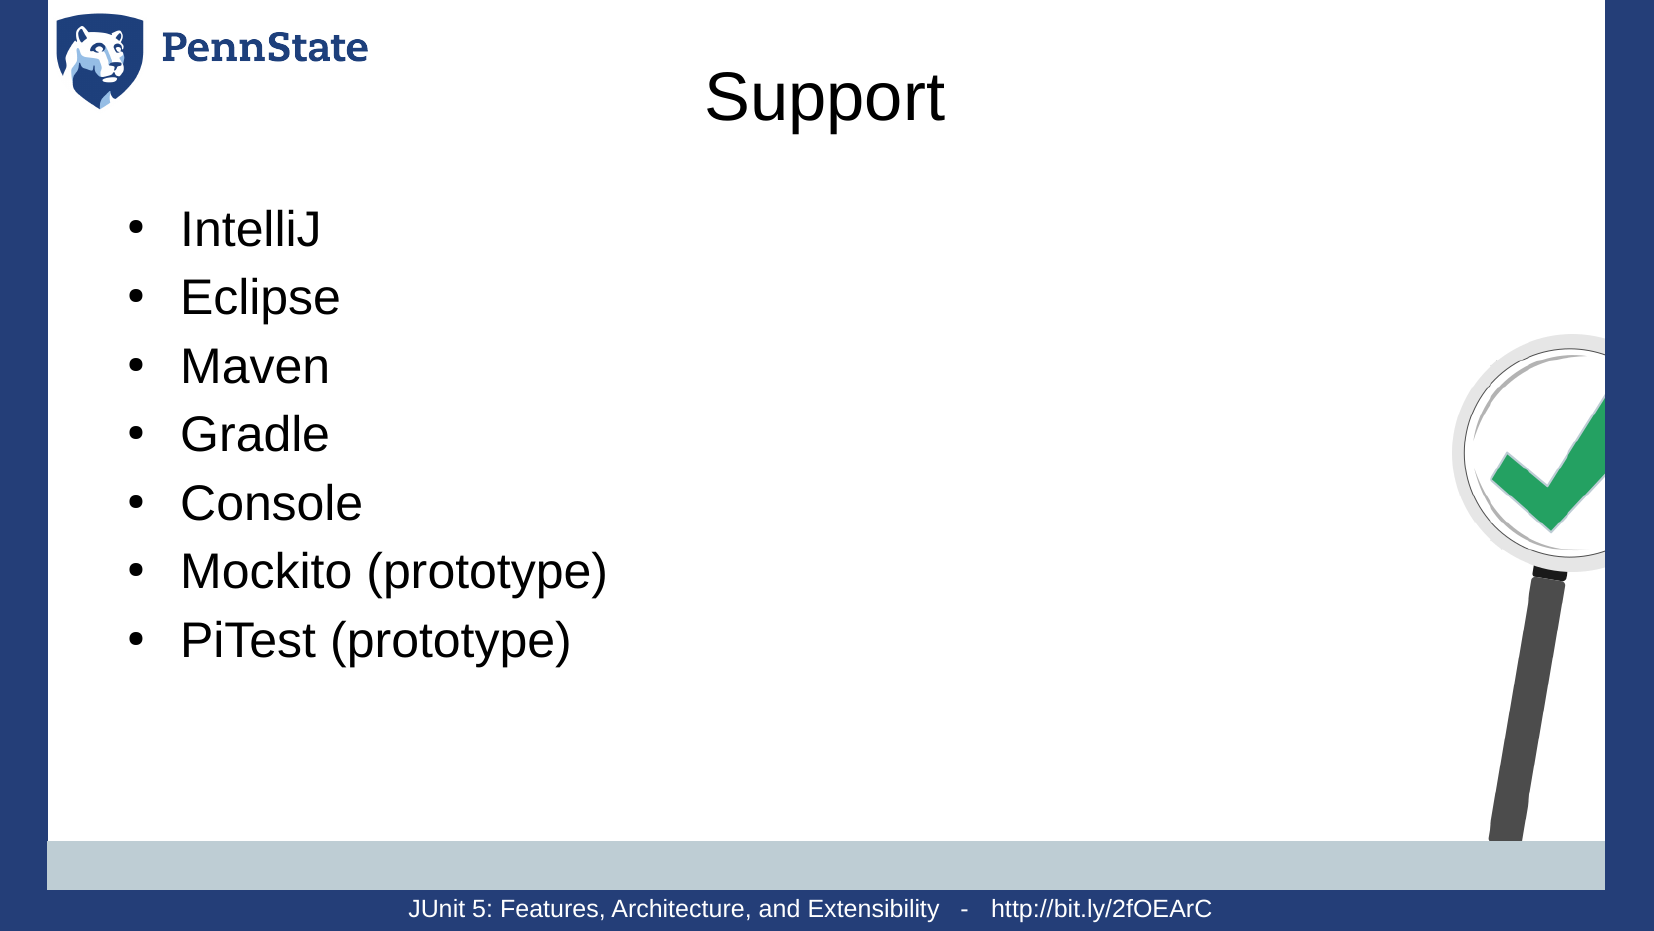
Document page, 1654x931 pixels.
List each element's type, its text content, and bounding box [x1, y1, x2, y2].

list IntelliJ Eclipse Maven Gradle Console Mockito (prototype) PiTest (prototype) [109, 200, 1025, 731]
title Support [60, 19, 1591, 175]
picture [1452, 334, 1605, 841]
picture [48, 0, 411, 152]
